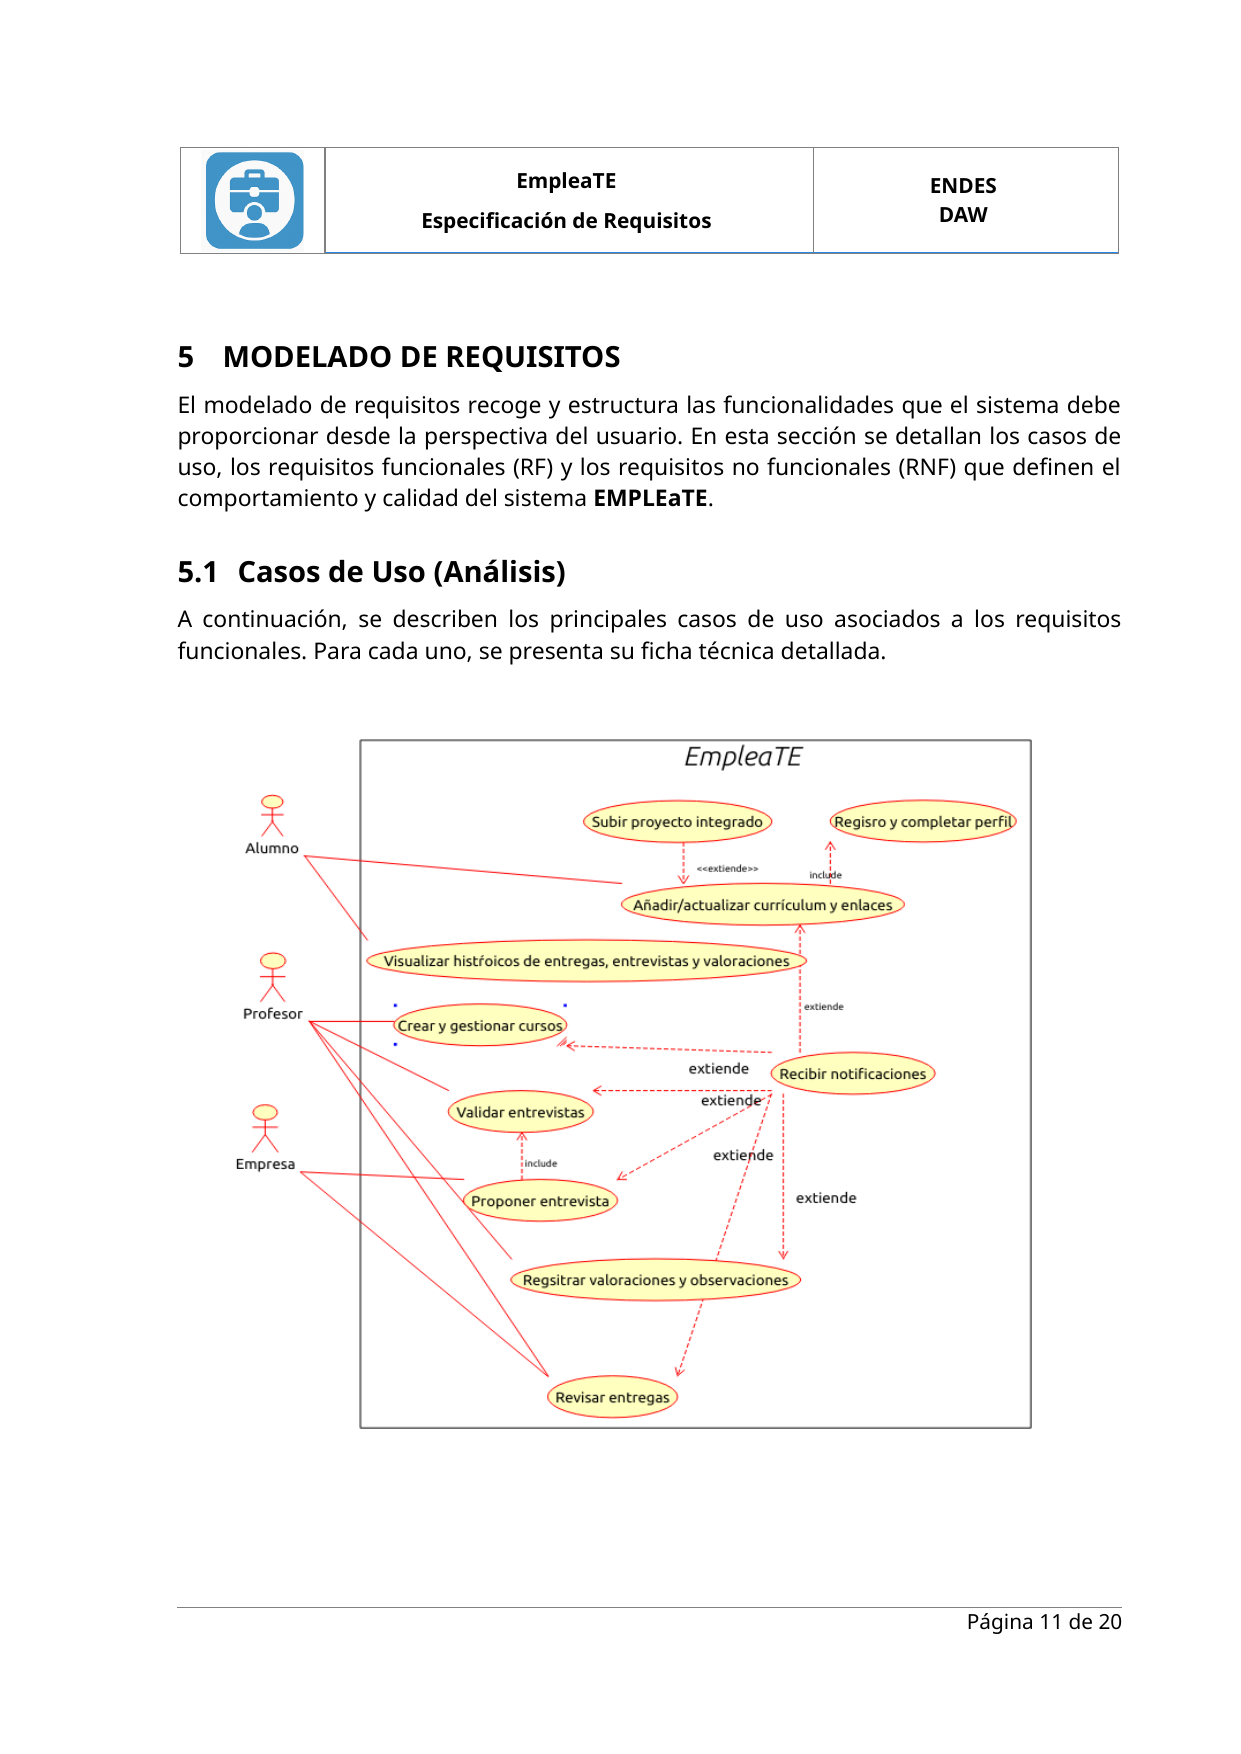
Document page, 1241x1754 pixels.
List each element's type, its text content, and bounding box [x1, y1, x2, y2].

subtitle MODELADO DE REQUISITOS [177, 336, 1122, 376]
text El modelado de requisitos recoge y estructura las funcionalidades que el sistema debe proporcionar desde la perspectiva del usuario. En esta sección se detallan los casos de uso, los requisitos funcionales (RF) y los requisitos no funcionales (RNF) que definen el comportamiento y calidad del sistema EMPLEaTE. [177, 389, 1122, 514]
picture [201, 150, 304, 252]
picture [229, 737, 1033, 1431]
subtitle Casos de Uso (Análisis) [177, 551, 1122, 591]
text A continuación, se describen los principales casos de uso asociados a los requisitos funcionales. Para cada uno, se presenta su ficha técnica detallada. [177, 603, 1122, 666]
